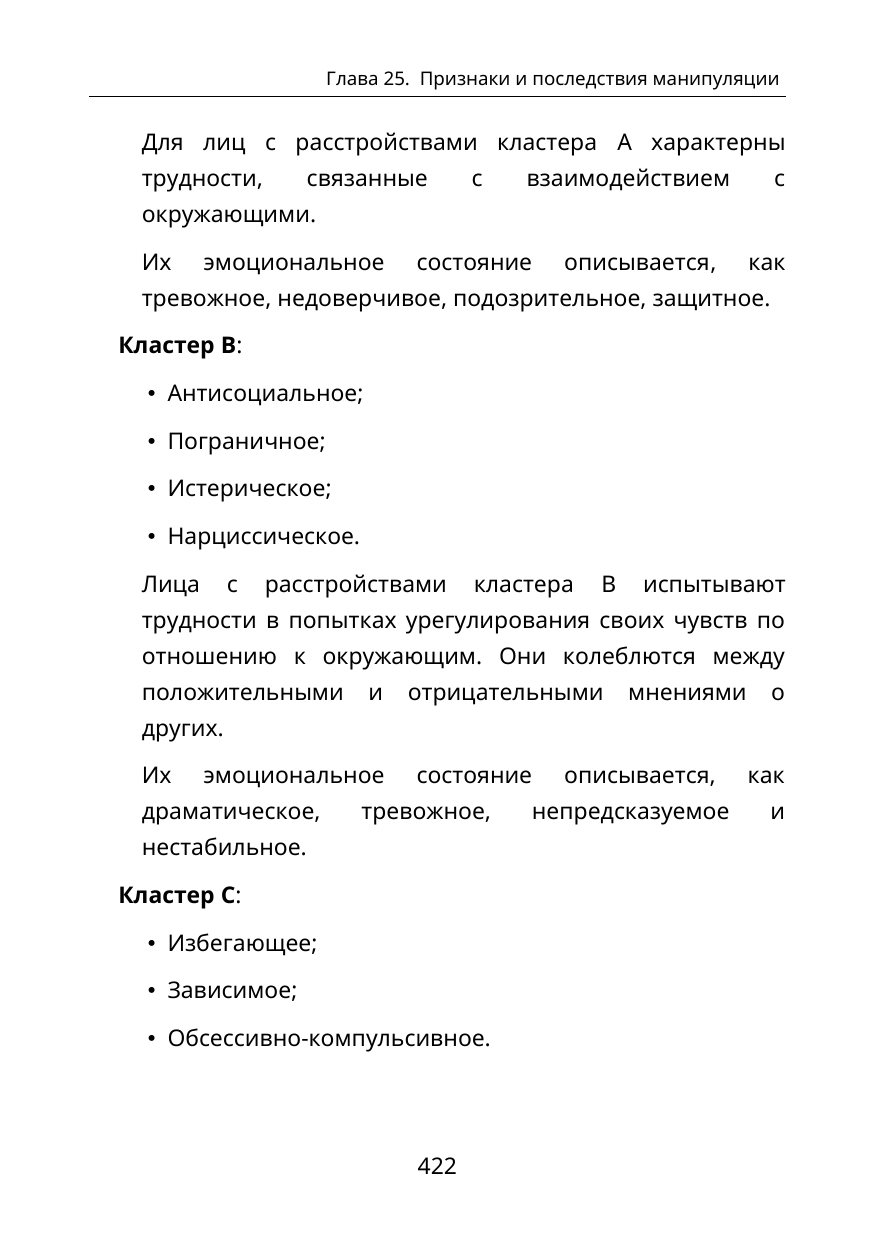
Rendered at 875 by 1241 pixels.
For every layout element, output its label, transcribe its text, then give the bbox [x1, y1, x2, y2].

list Антисоциальное; [148, 377, 786, 408]
list Для лиц с расстройствами кластера A характерны трудности, связанные с взаимодействием с окружающими. [124, 126, 786, 229]
list Нарциссическое. [148, 520, 786, 551]
list Лица с расстройствами кластера B испытывают трудности в попытках урегулирования своих чувств по отношению к окружающим. Они колеблются между положительными и отрицательными мнениями о других. [124, 568, 786, 743]
list Их эмоциональное состояние описывается, как тревожное, недоверчивое, подозрительное, защитное. [124, 246, 786, 313]
list Избегающее; [148, 927, 786, 958]
list Пограничное; [148, 425, 786, 456]
list Их эмоциональное состояние описывается, как драматическое, тревожное, непредсказуемое и нестабильное. [124, 759, 786, 862]
list Обсессивно-компульсивное. [148, 1022, 786, 1053]
list Кластер C: [118, 879, 786, 910]
list Зависимое; [148, 974, 786, 1006]
list Кластер B: [118, 329, 786, 361]
list Истерическое; [148, 472, 786, 504]
